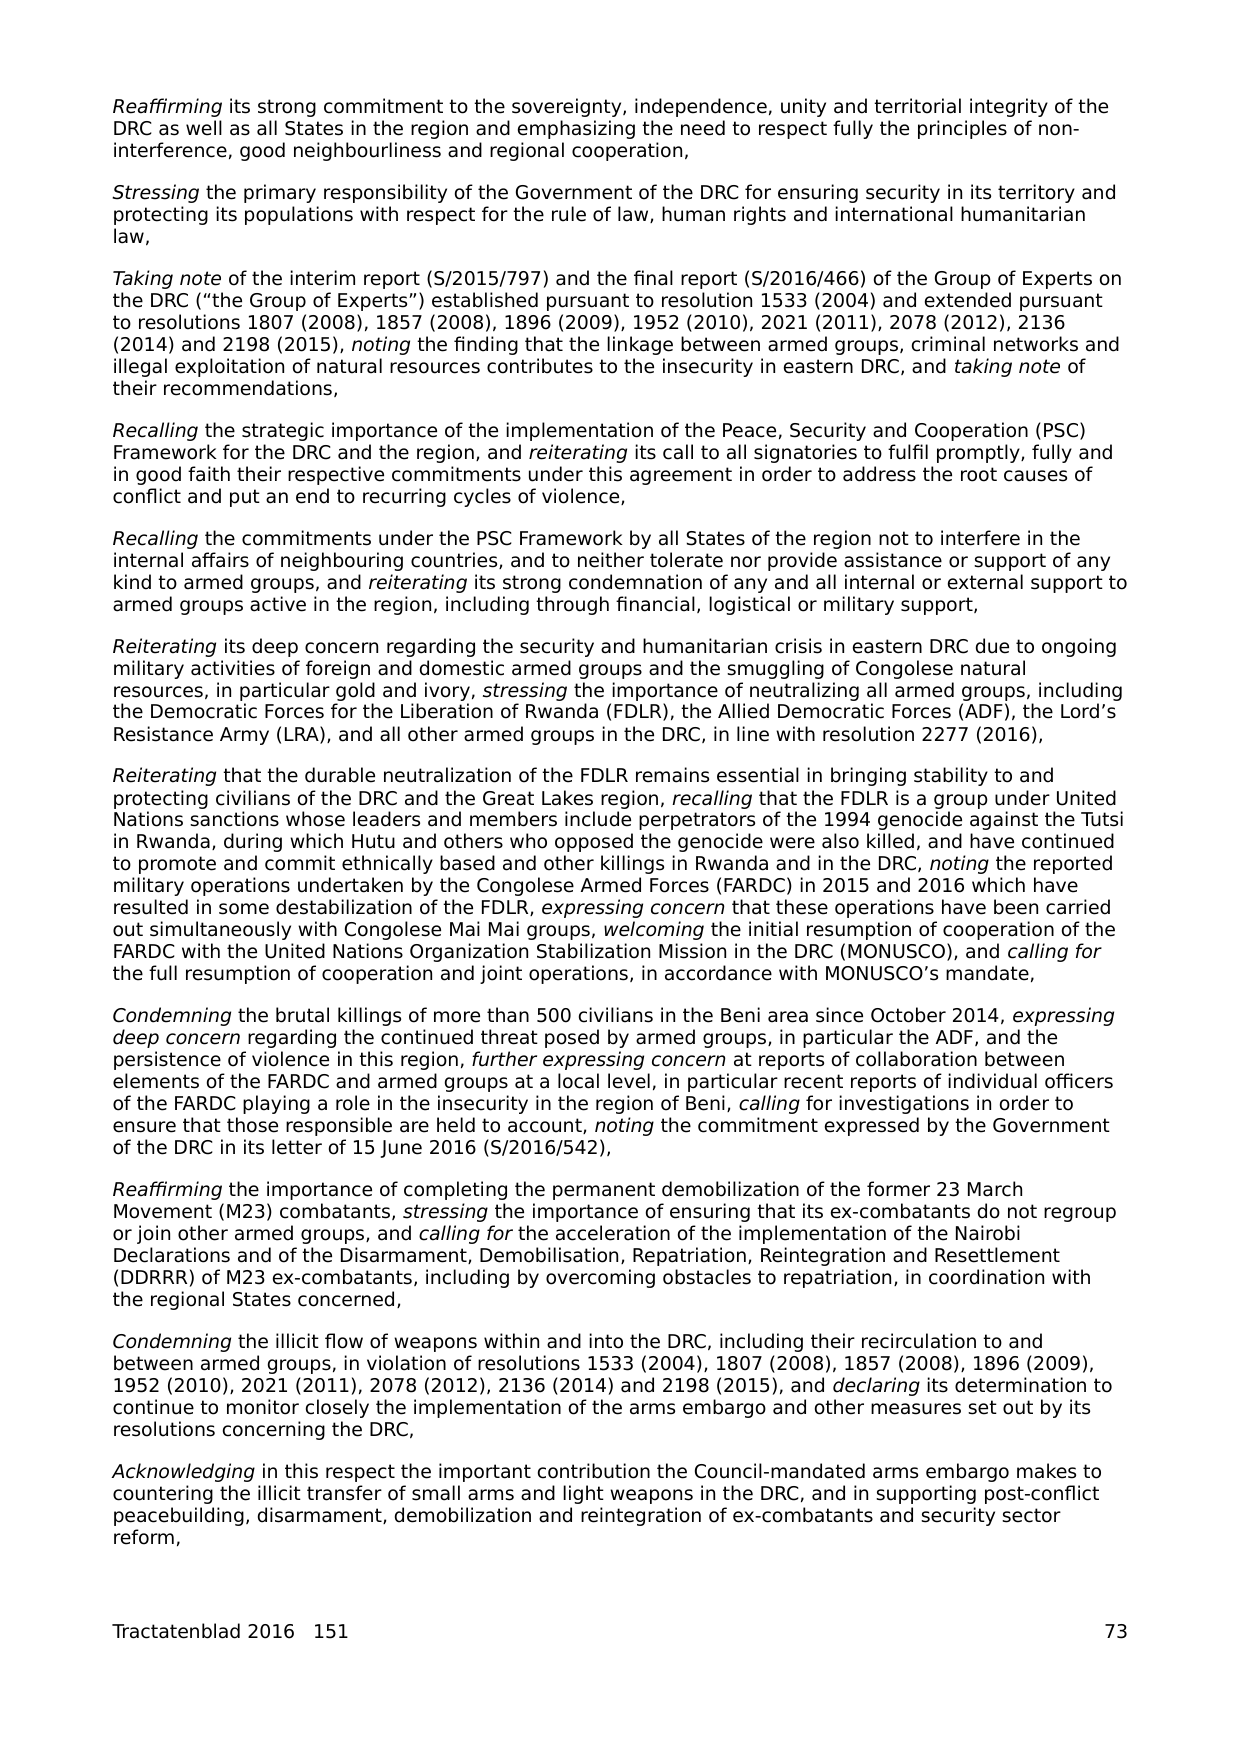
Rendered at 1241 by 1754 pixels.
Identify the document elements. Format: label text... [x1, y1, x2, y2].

text Stressing the primary responsibility of the Government of the DRC for ensuring security in its territory and protecting its populations with respect for the rule of law, human rights and international humanitarian law, [112, 182, 1128, 248]
text Reaffirming the importance of completing the permanent demobilization of the former 23 March Movement (M23) combatants, stressing the importance of ensuring that its ex-combatants do not regroup or join other armed groups, and calling for the acceleration of the implementation of the Nairobi Declarations and of the Disarmament, Demobilisation, Repatriation, Reintegration and Resettlement (DDRRR) of M23 ex-combatants, including by overcoming obstacles to repatriation, in coordination with the regional States concerned, [112, 1179, 1128, 1311]
text Recalling the commitments under the PSC Framework by all States of the region not to interfere in the internal affairs of neighbouring countries, and to neither tolerate nor provide assistance or support of any kind to armed groups, and reiterating its strong condemnation of any and all internal or external support to armed groups active in the region, including through financial, logistical or military support, [112, 528, 1128, 616]
text Condemning the illicit flow of weapons within and into the DRC, including their recirculation to and between armed groups, in violation of resolutions 1533 (2004), 1807 (2008), 1857 (2008), 1896 (2009), 1952 (2010), 2021 (2011), 2078 (2012), 2136 (2014) and 2198 (2015), and declaring its determination to continue to monitor closely the implementation of the arms embargo and other measures set out by its resolutions concerning the DRC, [112, 1331, 1128, 1441]
text Reiterating its deep concern regarding the security and humanitarian crisis in eastern DRC due to ongoing military activities of foreign and domestic armed groups and the smuggling of Congolese natural resources, in particular gold and ivory, stressing the importance of neutralizing all armed groups, including the Democratic Forces for the Liberation of Rwanda (FDLR), the Allied Democratic Forces (ADF), the Lord’s Resistance Army (LRA), and all other armed groups in the DRC, in line with resolution 2277 (2016), [112, 636, 1128, 745]
text Recalling the strategic importance of the implementation of the Peace, Security and Cooperation (PSC) Framework for the DRC and the region, and reiterating its call to all signatories to fulfil promptly, fully and in good faith their respective commitments under this agreement in order to address the root causes of conflict and put an end to recurring cycles of violence, [112, 420, 1128, 508]
text Acknowledging in this respect the important contribution the Council-mandated arms embargo makes to countering the illicit transfer of small arms and light weapons in the DRC, and in supporting post-conflict peacebuilding, disarmament, demobilization and reintegration of ex-combatants and security sector reform, [112, 1461, 1128, 1549]
text Reiterating that the durable neutralization of the FDLR remains essential in bringing stability to and protecting civilians of the DRC and the Great Lakes region, recalling that the FDLR is a group under United Nations sanctions whose leaders and members include perpetrators of the 1994 genocide against the Tutsi in Rwanda, during which Hutu and others who opposed the genocide were also killed, and have continued to promote and commit ethnically based and other killings in Rwanda and in the DRC, noting the reported military operations undertaken by the Congolese Armed Forces (FARDC) in 2015 and 2016 which have resulted in some destabilization of the FDLR, expressing concern that these operations have been carried out simultaneously with Congolese Mai Mai groups, welcoming the initial resumption of cooperation of the FARDC with the United Nations Organization Stabilization Mission in the DRC (MONUSCO), and calling for the full resumption of cooperation and joint operations, in accordance with MONUSCO’s mandate, [112, 765, 1128, 985]
text Taking note of the interim report (S/2015/797) and the final report (S/2016/466) of the Group of Experts on the DRC (“the Group of Experts”) established pursuant to resolution 1533 (2004) and extended pursuant to resolutions 1807 (2008), 1857 (2008), 1896 (2009), 1952 (2010), 2021 (2011), 2078 (2012), 2136 (2014) and 2198 (2015), noting the finding that the linkage between armed groups, criminal networks and illegal exploitation of natural resources contributes to the insecurity in eastern DRC, and taking note of their recommendations, [112, 268, 1128, 400]
text Reaffirming its strong commitment to the sovereignty, independence, unity and territorial integrity of the DRC as well as all States in the region and emphasizing the need to respect fully the principles of non-interference, good neighbourliness and regional cooperation, [112, 96, 1128, 162]
text Condemning the brutal killings of more than 500 civilians in the Beni area since October 2014, expressing deep concern regarding the continued threat posed by armed groups, in particular the ADF, and the persistence of violence in this region, further expressing concern at reports of collaboration between elements of the FARDC and armed groups at a local level, in particular recent reports of individual officers of the FARDC playing a role in the insecurity in the region of Beni, calling for investigations in order to ensure that those responsible are held to account, noting the commitment expressed by the Government of the DRC in its letter of 15 June 2016 (S/2016/542), [112, 1005, 1128, 1159]
